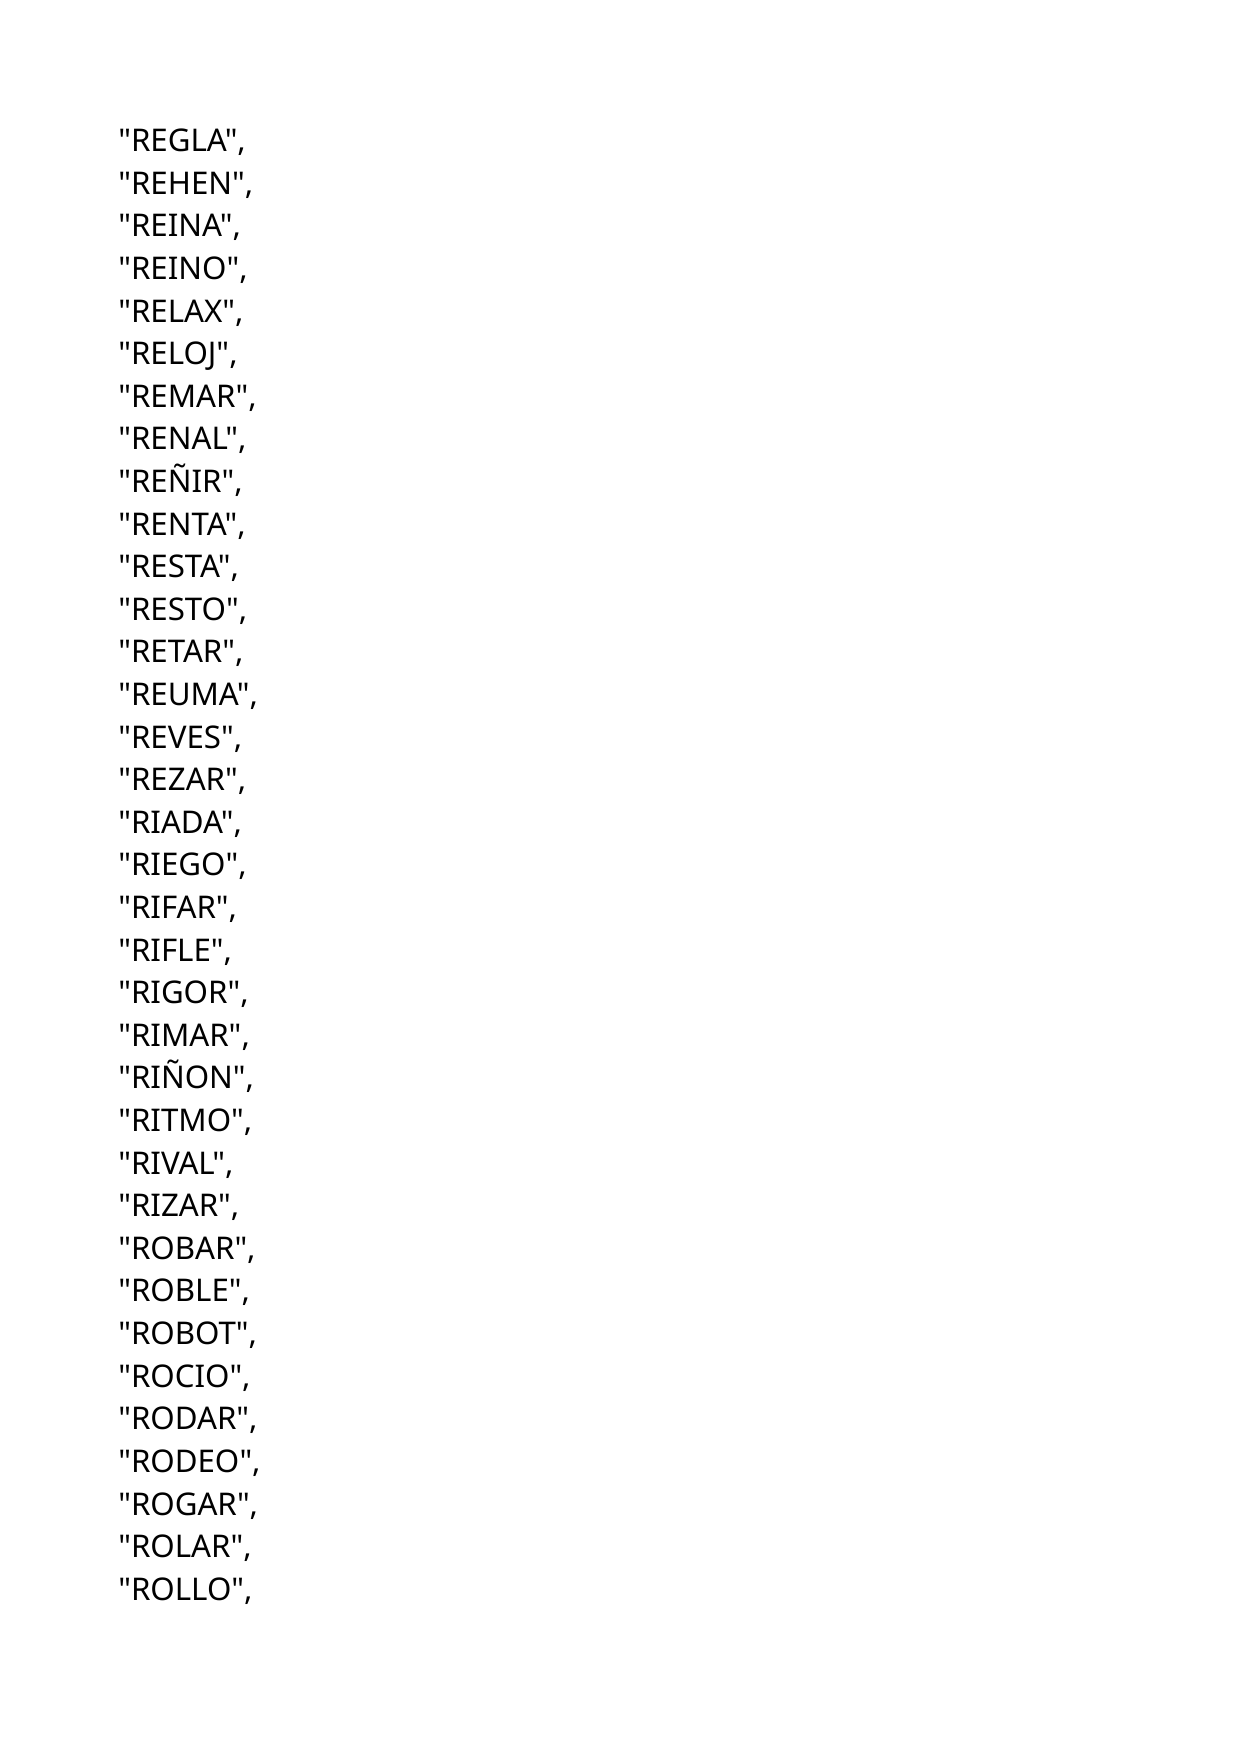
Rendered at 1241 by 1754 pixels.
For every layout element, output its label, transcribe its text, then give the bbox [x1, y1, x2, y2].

text "REINA", [118, 203, 1122, 246]
text "RELAX", [118, 288, 1122, 331]
text "ROLAR", [118, 1524, 1122, 1567]
text "RELOJ", [118, 331, 1122, 374]
text "RODEO", [118, 1439, 1122, 1481]
text "RENTA", [118, 502, 1122, 544]
text "ROLLO", [118, 1567, 1122, 1609]
text "RIEGO", [118, 842, 1122, 885]
text "REHEN", [118, 161, 1122, 203]
text "RIVAL", [118, 1141, 1122, 1183]
text "RITMO", [118, 1098, 1122, 1141]
text "RODAR", [118, 1396, 1122, 1439]
text "REUMA", [118, 672, 1122, 714]
text "RIGOR", [118, 970, 1122, 1013]
text "RIFLE", [118, 928, 1122, 970]
text "ROCIO", [118, 1354, 1122, 1396]
text "ROBLE", [118, 1268, 1122, 1311]
text "RIMAR", [118, 1013, 1122, 1055]
text "ROGAR", [118, 1481, 1122, 1524]
text "REGLA", [118, 118, 1122, 161]
text "REINO", [118, 246, 1122, 288]
text "ROBOT", [118, 1311, 1122, 1354]
text "REÑIR", [118, 459, 1122, 502]
text "RIÑON", [118, 1055, 1122, 1098]
text "RIZAR", [118, 1183, 1122, 1226]
text "RIADA", [118, 800, 1122, 842]
text "RIFAR", [118, 885, 1122, 928]
text "RESTA", [118, 544, 1122, 587]
text "RENAL", [118, 416, 1122, 459]
text "RESTO", [118, 587, 1122, 629]
text "REMAR", [118, 374, 1122, 416]
text "RETAR", [118, 629, 1122, 672]
text "ROBAR", [118, 1226, 1122, 1268]
text "REZAR", [118, 757, 1122, 800]
text "REVES", [118, 714, 1122, 757]
